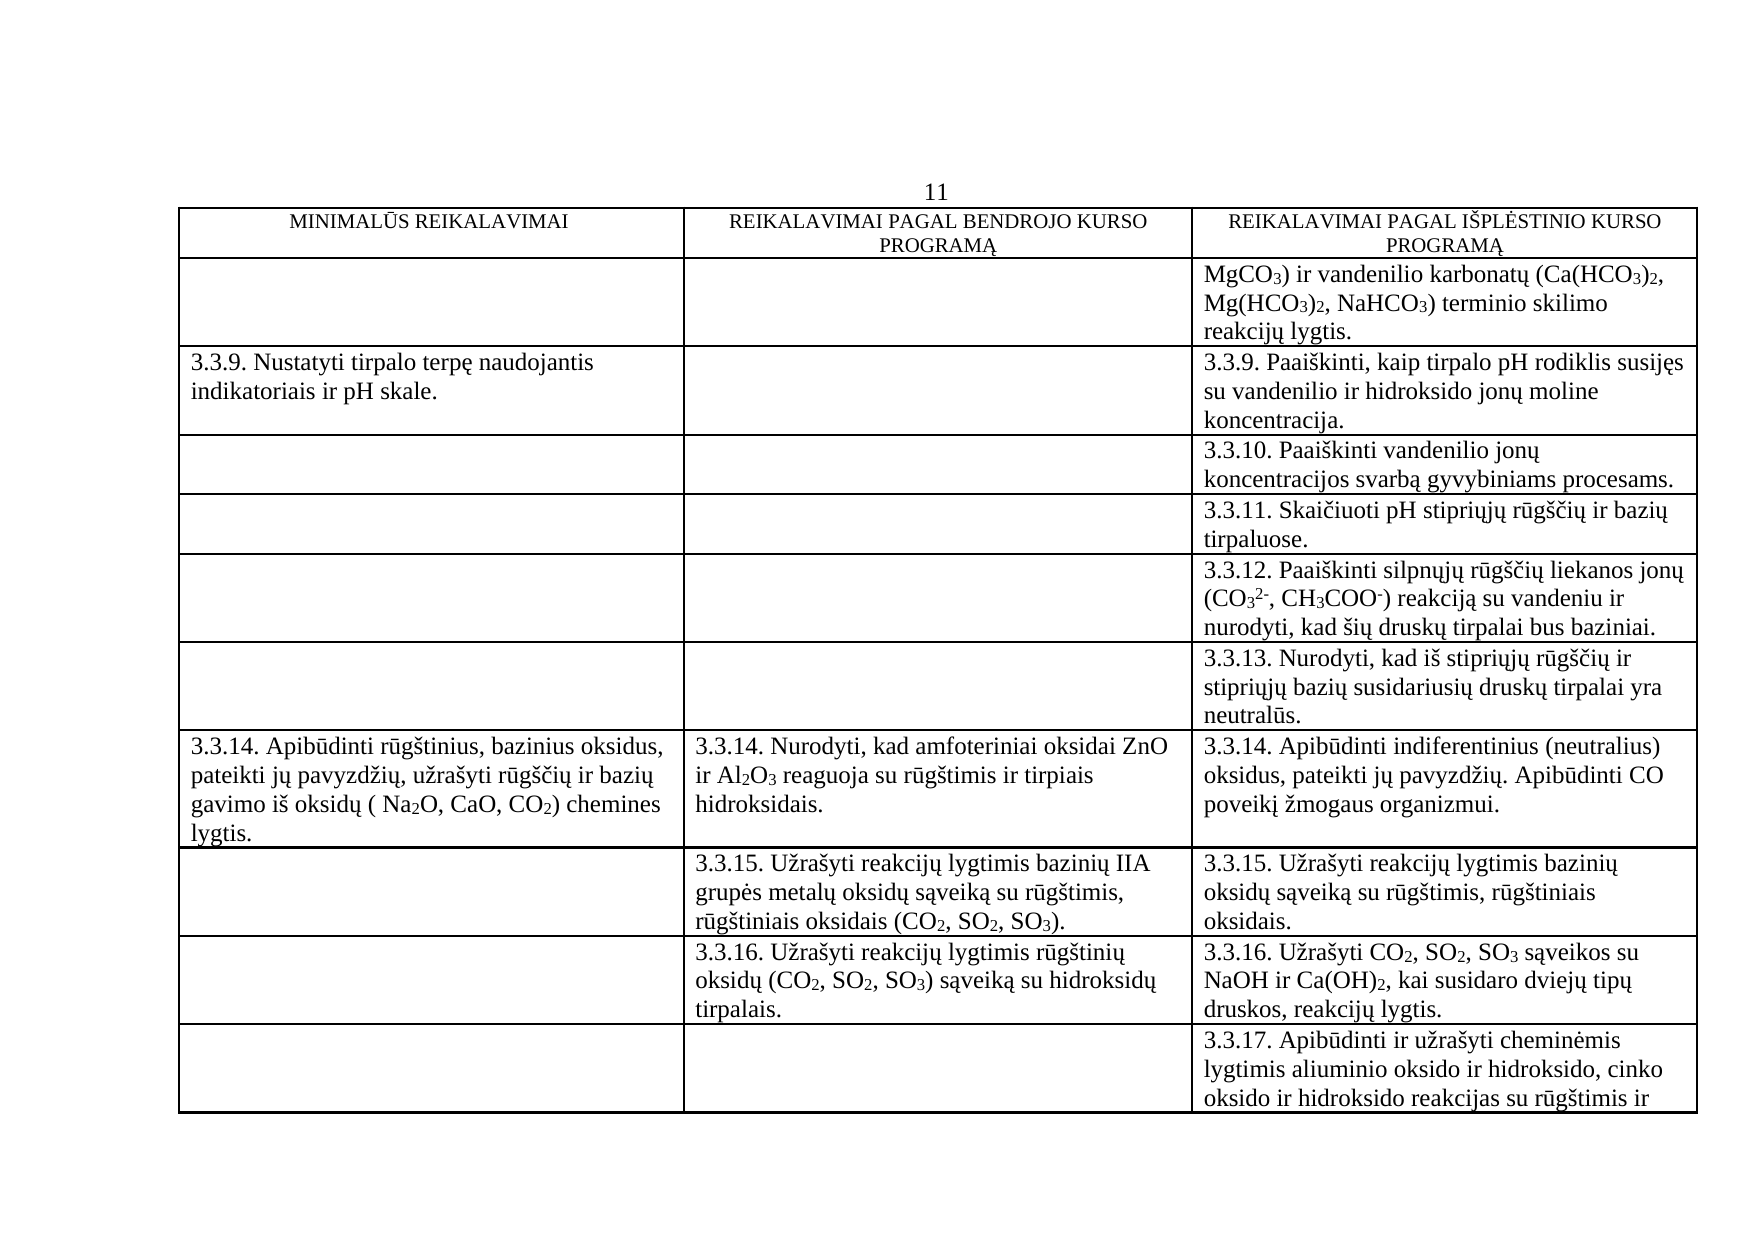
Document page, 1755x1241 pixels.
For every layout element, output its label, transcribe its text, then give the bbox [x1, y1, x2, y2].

table_cell 3.3.13. Nurodyti, kad iš stipriųjų rūgščių ir stipriųjų bazių susidariusių druskų tirpalai yra neutralūs. [1193, 643, 1696, 729]
table_cell [685, 436, 1191, 493]
table_cell [180, 1025, 683, 1111]
table_cell [180, 643, 683, 729]
table_cell [180, 555, 683, 641]
table_cell 3.3.15. Užrašyti reakcijų lygtimis bazinių IIA grupės metalų oksidų sąveiką su rūgštimis, rūgštiniais oksidais (CO2, SO2, SO3). [685, 849, 1191, 935]
table_cell 3.3.15. Užrašyti reakcijų lygtimis bazinių oksidų sąveiką su rūgštimis, rūgštiniais oksidais. [1193, 849, 1696, 935]
table_cell [685, 259, 1191, 345]
table_cell [685, 1025, 1191, 1111]
table_cell 3.3.9. Paaiškinti, kaip tirpalo pH rodiklis susijęs su vandenilio ir hidroksido jonų moline koncentracija. [1193, 347, 1696, 433]
table_cell [685, 347, 1191, 433]
table_cell 3.3.14. Nurodyti, kad amfoteriniai oksidai ZnO ir Al2O3 reaguoja su rūgštimis ir tirpiais hidroksidais. [685, 731, 1191, 846]
table_cell 3.3.12. Paaiškinti silpnųjų rūgščių liekanos jonų (CO32-, CH3COO-) reakciją su vandeniu ir nurodyti, kad šių druskų tirpalai bus baziniai. [1193, 555, 1696, 641]
table_cell 3.3.16. Užrašyti reakcijų lygtimis rūgštinių oksidų (CO2, SO2, SO3) sąveiką su hidroksidų tirpalais. [685, 937, 1191, 1023]
table_cell 3.3.11. Skaičiuoti pH stipriųjų rūgščių ir bazių tirpaluose. [1193, 495, 1696, 553]
table_cell 3.3.14. Apibūdinti indiferentinius (neutralius) oksidus, pateikti jų pavyzdžių. Apibūdinti CO poveikį žmogaus organizmui. [1193, 731, 1696, 846]
table_cell [685, 555, 1191, 641]
table_cell 3.3.10. Paaiškinti vandenilio jonų koncentracijos svarbą gyvybiniams procesams. [1193, 436, 1696, 493]
table_header MINIMALŪS REIKALAVIMAI [180, 209, 683, 257]
table_cell [180, 259, 683, 345]
table_cell MgCO3) ir vandenilio karbonatų (Ca(HCO3)2, Mg(HCO3)2, NaHCO3) terminio skilimo reakcijų lygtis. [1193, 259, 1696, 345]
table_cell [180, 849, 683, 935]
table_header REIKALAVIMAI PAGAL BENDROJO KURSO PROGRAMĄ [685, 209, 1191, 257]
table_cell [685, 643, 1191, 729]
table_cell [180, 495, 683, 553]
table_cell 3.3.16. Užrašyti CO2, SO2, SO3 sąveikos su NaOH ir Ca(OH)2, kai susidaro dviejų tipų druskos, reakcijų lygtis. [1193, 937, 1696, 1023]
table_cell 3.3.17. Apibūdinti ir užrašyti cheminėmis lygtimis aliuminio oksido ir hidroksido, cinko oksido ir hidroksido reakcijas su rūgštimis ir [1193, 1025, 1696, 1111]
table_cell [180, 436, 683, 493]
table_header REIKALAVIMAI PAGAL IŠPLĖSTINIO KURSO PROGRAMĄ [1193, 209, 1696, 257]
table_cell [180, 937, 683, 1023]
table_cell [685, 495, 1191, 553]
table_cell 3.3.14. Apibūdinti rūgštinius, bazinius oksidus, pateikti jų pavyzdžių, užrašyti rūgščių ir bazių gavimo iš oksidų ( Na2O, CaO, CO2) chemines lygtis. [180, 731, 683, 846]
table_cell 3.3.9. Nustatyti tirpalo terpę naudojantis indikatoriais ir pH skale. [180, 347, 683, 433]
